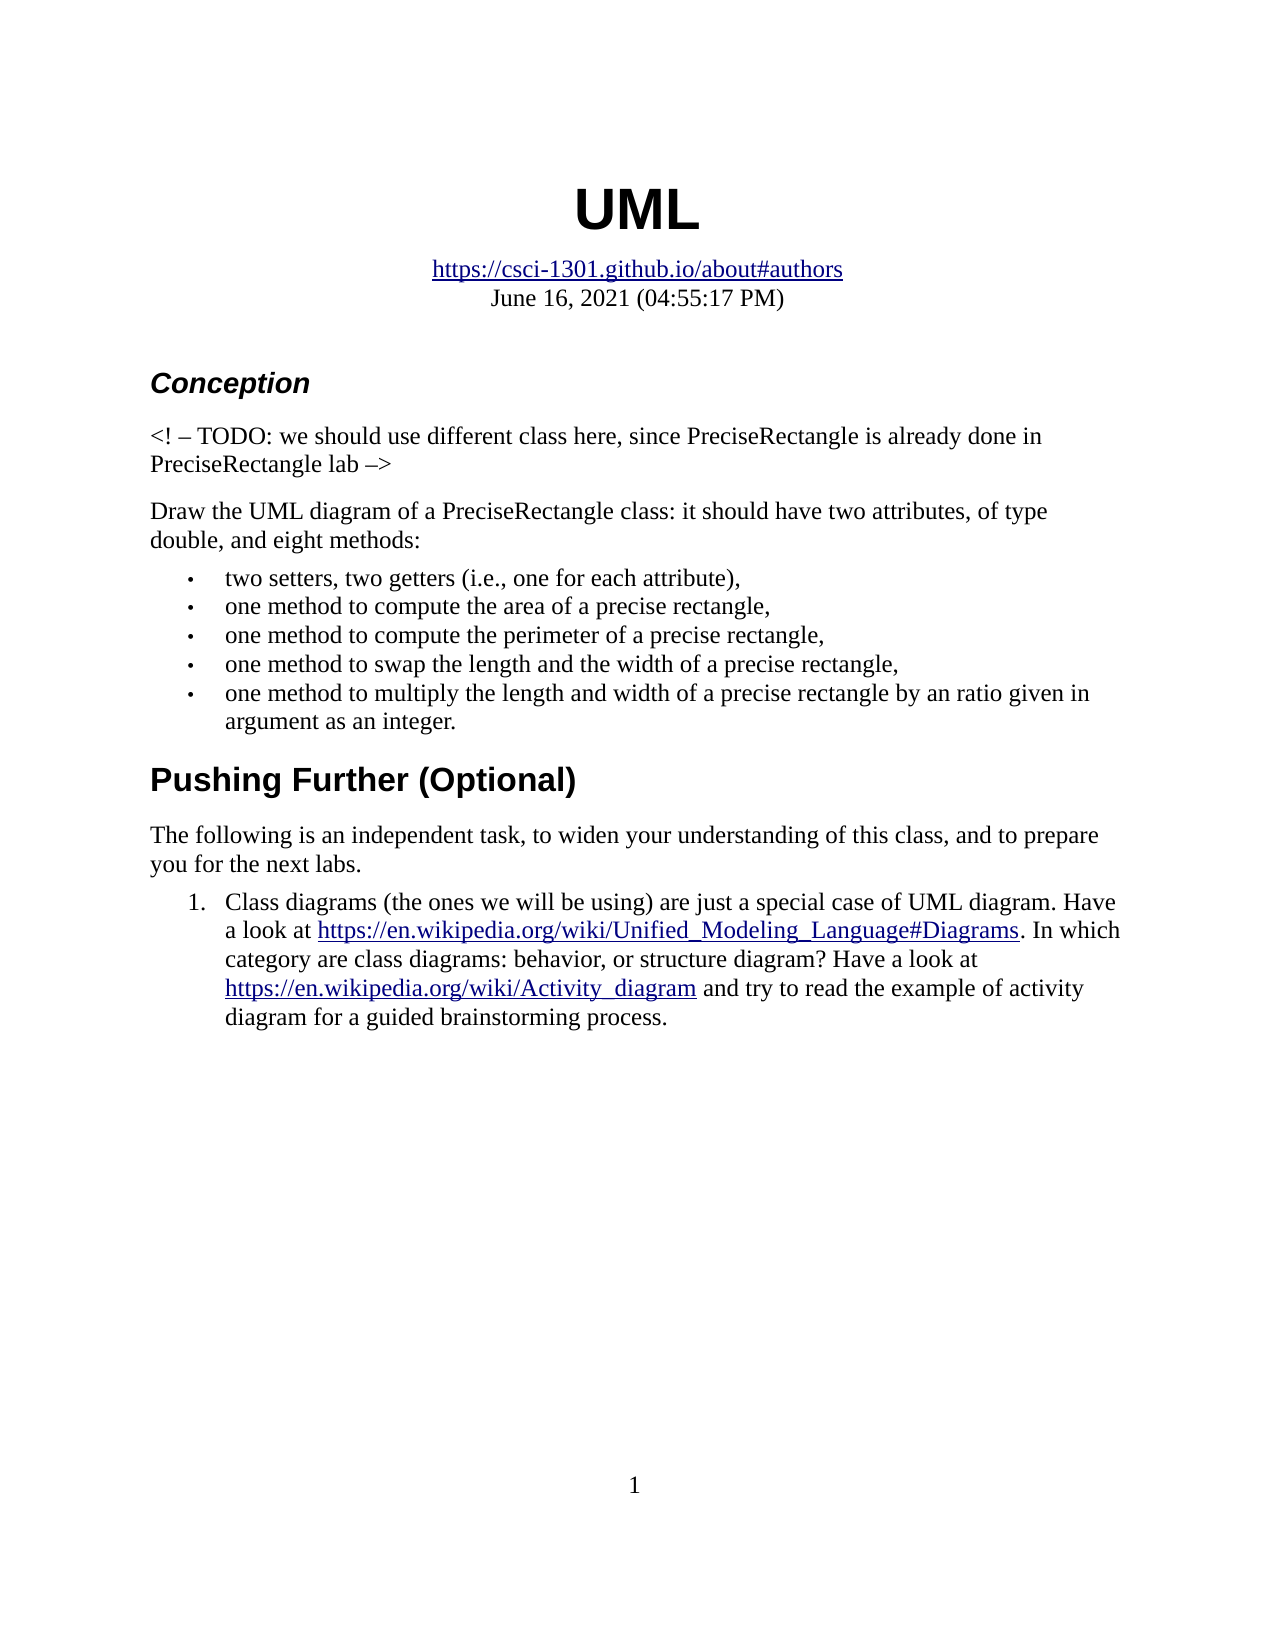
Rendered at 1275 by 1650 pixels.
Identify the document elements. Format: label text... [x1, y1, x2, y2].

list one method to compute the area of a precise rectangle, [187, 591, 1125, 620]
list one method to compute the perimeter of a precise rectangle, [187, 620, 1125, 649]
list Class diagrams (the ones we will be using) are just a special case of UML diagram. Have a look at https://en.wikipedia.org/wiki/Unified_Modeling_Language#Diagrams. In which category are class diagrams: behavior, or structure diagram? Have a look at https://en.wikipedia.org/wiki/Activity_diagram and try to read the example of activity diagram for a guided brainstorming process. [187, 887, 1125, 1031]
text The following is an independent task, to widen your understanding of this class, and to prepare you for the next labs. [150, 820, 1125, 878]
text June 16, 2021 (04:55:17 PM) [150, 283, 1125, 312]
list one method to multiply the length and width of a precise rectangle by an ratio given in argument as an integer. [187, 678, 1125, 735]
list two setters, two getters (i.e., one for each attribute), [187, 563, 1125, 591]
text https://csci-1301.github.io/about#authors [150, 254, 1125, 283]
subtitle Conception [150, 366, 1125, 399]
list one method to swap the length and the width of a precise rectangle, [187, 649, 1125, 678]
text Draw the UML diagram of a PreciseRectangle class: it should have two attributes, of type double, and eight methods: [150, 496, 1125, 554]
text <! – TODO: we should use different class here, since PreciseRectangle is already done in PreciseRectangle lab –> [150, 421, 1125, 478]
title UML [150, 175, 1125, 242]
subtitle Pushing Further (Optional) [150, 760, 1125, 799]
